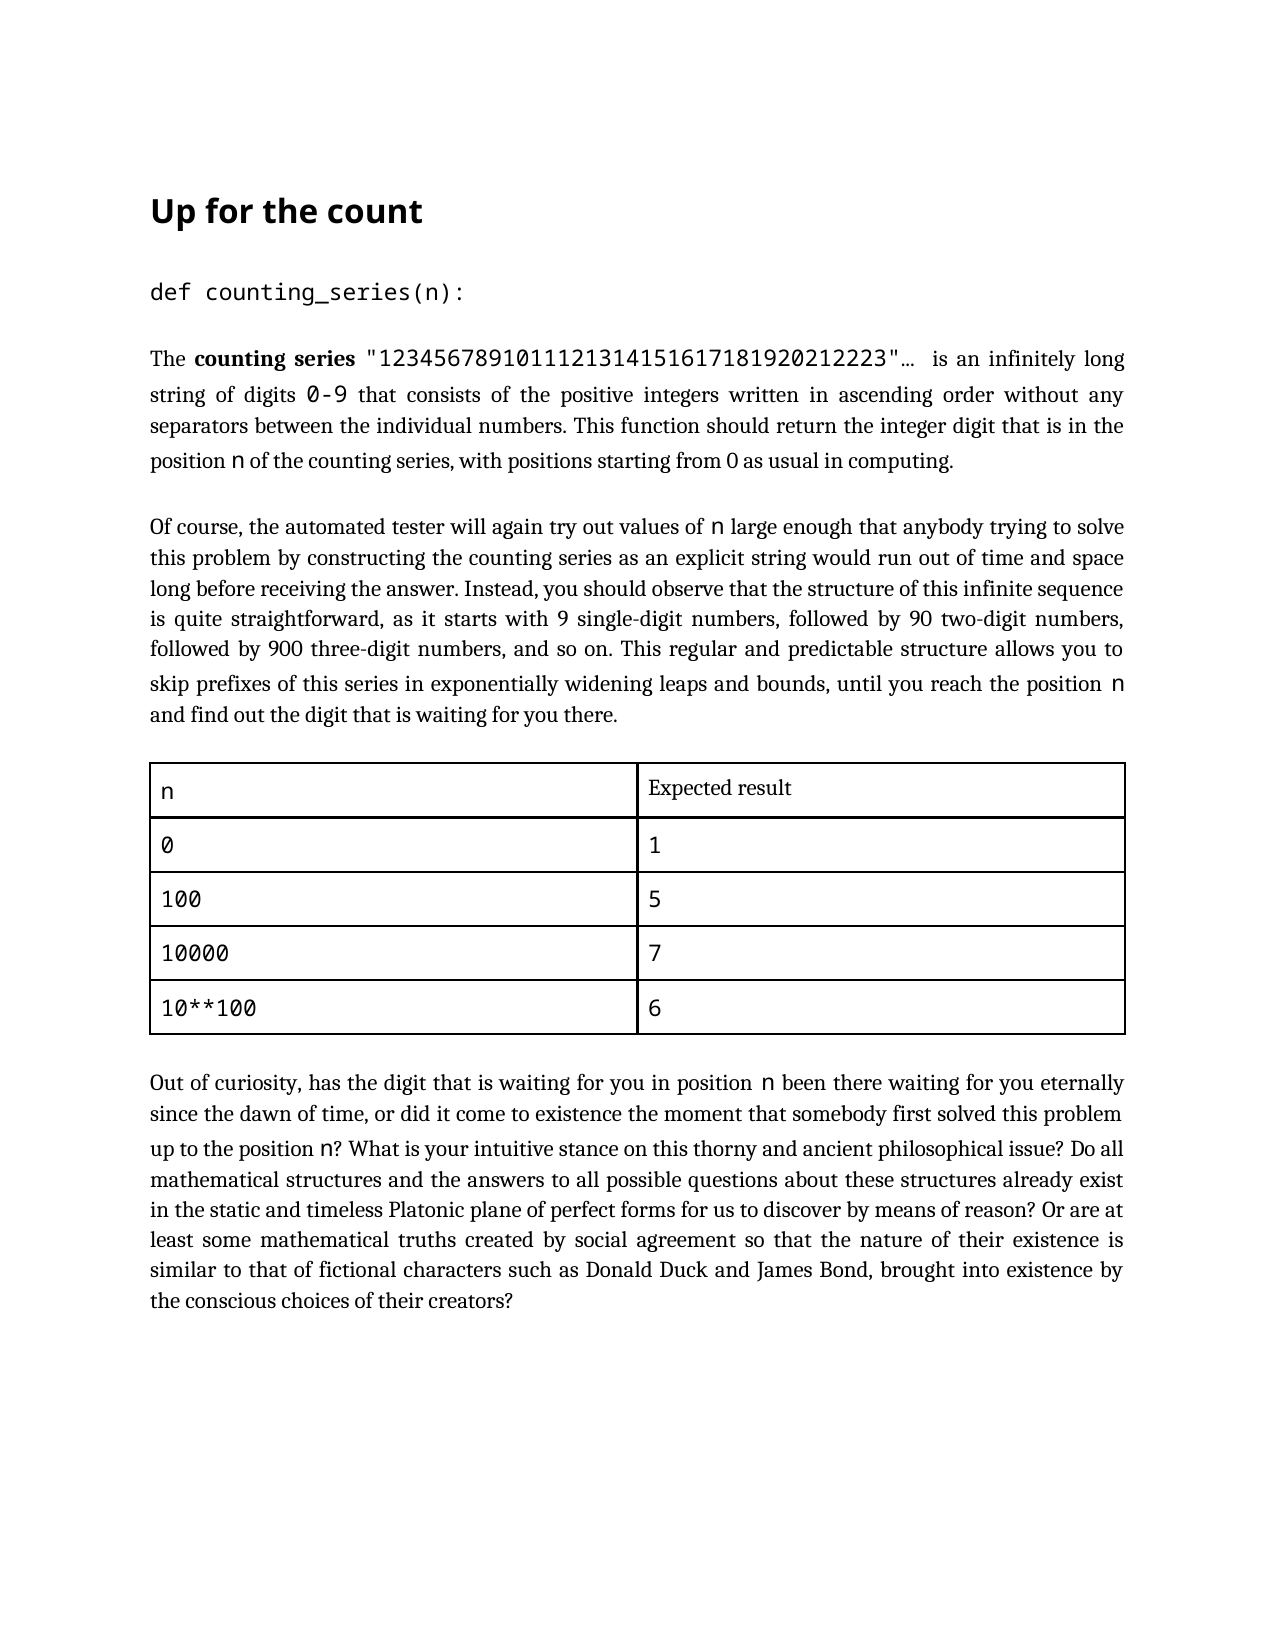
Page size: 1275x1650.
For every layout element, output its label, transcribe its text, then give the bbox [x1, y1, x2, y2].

table_header n [151, 764, 636, 816]
text The counting series "1234567891011121314151617181920212223"... is an infinitely long string of digits 0-9 that consists of the positive integers written in ascending order without any separators between the individual numbers. This function should return the integer digit that is in the position n of the counting series, with positions starting from 0 as usual in computing. [150, 342, 1125, 475]
table_cell 100 [151, 873, 636, 925]
text Out of curiosity, has the digit that is waiting for you in position n been there waiting for you eternally since the dawn of time, or did it come to existence the moment that somebody first solved this problem up to the position n? What is your intuitive stance on this thorny and ancient philosophical issue? Do all mathematical structures and the answers to all possible questions about these structures already exist in the static and timeless Platonic plane of perfect forms for us to discover by means of reason? Or are at least some mathematical truths created by social agreement so that the nature of their existence is similar to that of fictional characters such as Donald Duck and James Bond, brought into existence by the conscious choices of their creators? [150, 1065, 1125, 1314]
table_cell 10**100 [151, 981, 636, 1033]
table_header Expected result [639, 764, 1124, 816]
subtitle Up for the count [150, 187, 1125, 233]
text def counting_series(n): [150, 276, 1125, 307]
text Of course, the automated tester will again try out values of n large enough that anybody trying to solve this problem by constructing the counting series as an explicit string would run out of time and space long before receiving the answer. Instead, you should observe that the structure of this infinite sequence is quite straightforward, as it starts with 9 single-digit numbers, followed by 90 two-digit numbers, followed by 900 three-digit numbers, and so on. This regular and predictable structure allows you to skip prefixes of this series in exponentially widening leaps and bounds, until you reach the position n and find out the digit that is waiting for you there. [150, 510, 1125, 728]
table_cell 6 [639, 981, 1124, 1033]
table_cell 1 [639, 819, 1124, 871]
table_cell 10000 [151, 927, 636, 979]
table_cell 5 [639, 873, 1124, 925]
table_cell 7 [639, 927, 1124, 979]
table_cell 0 [151, 819, 636, 871]
